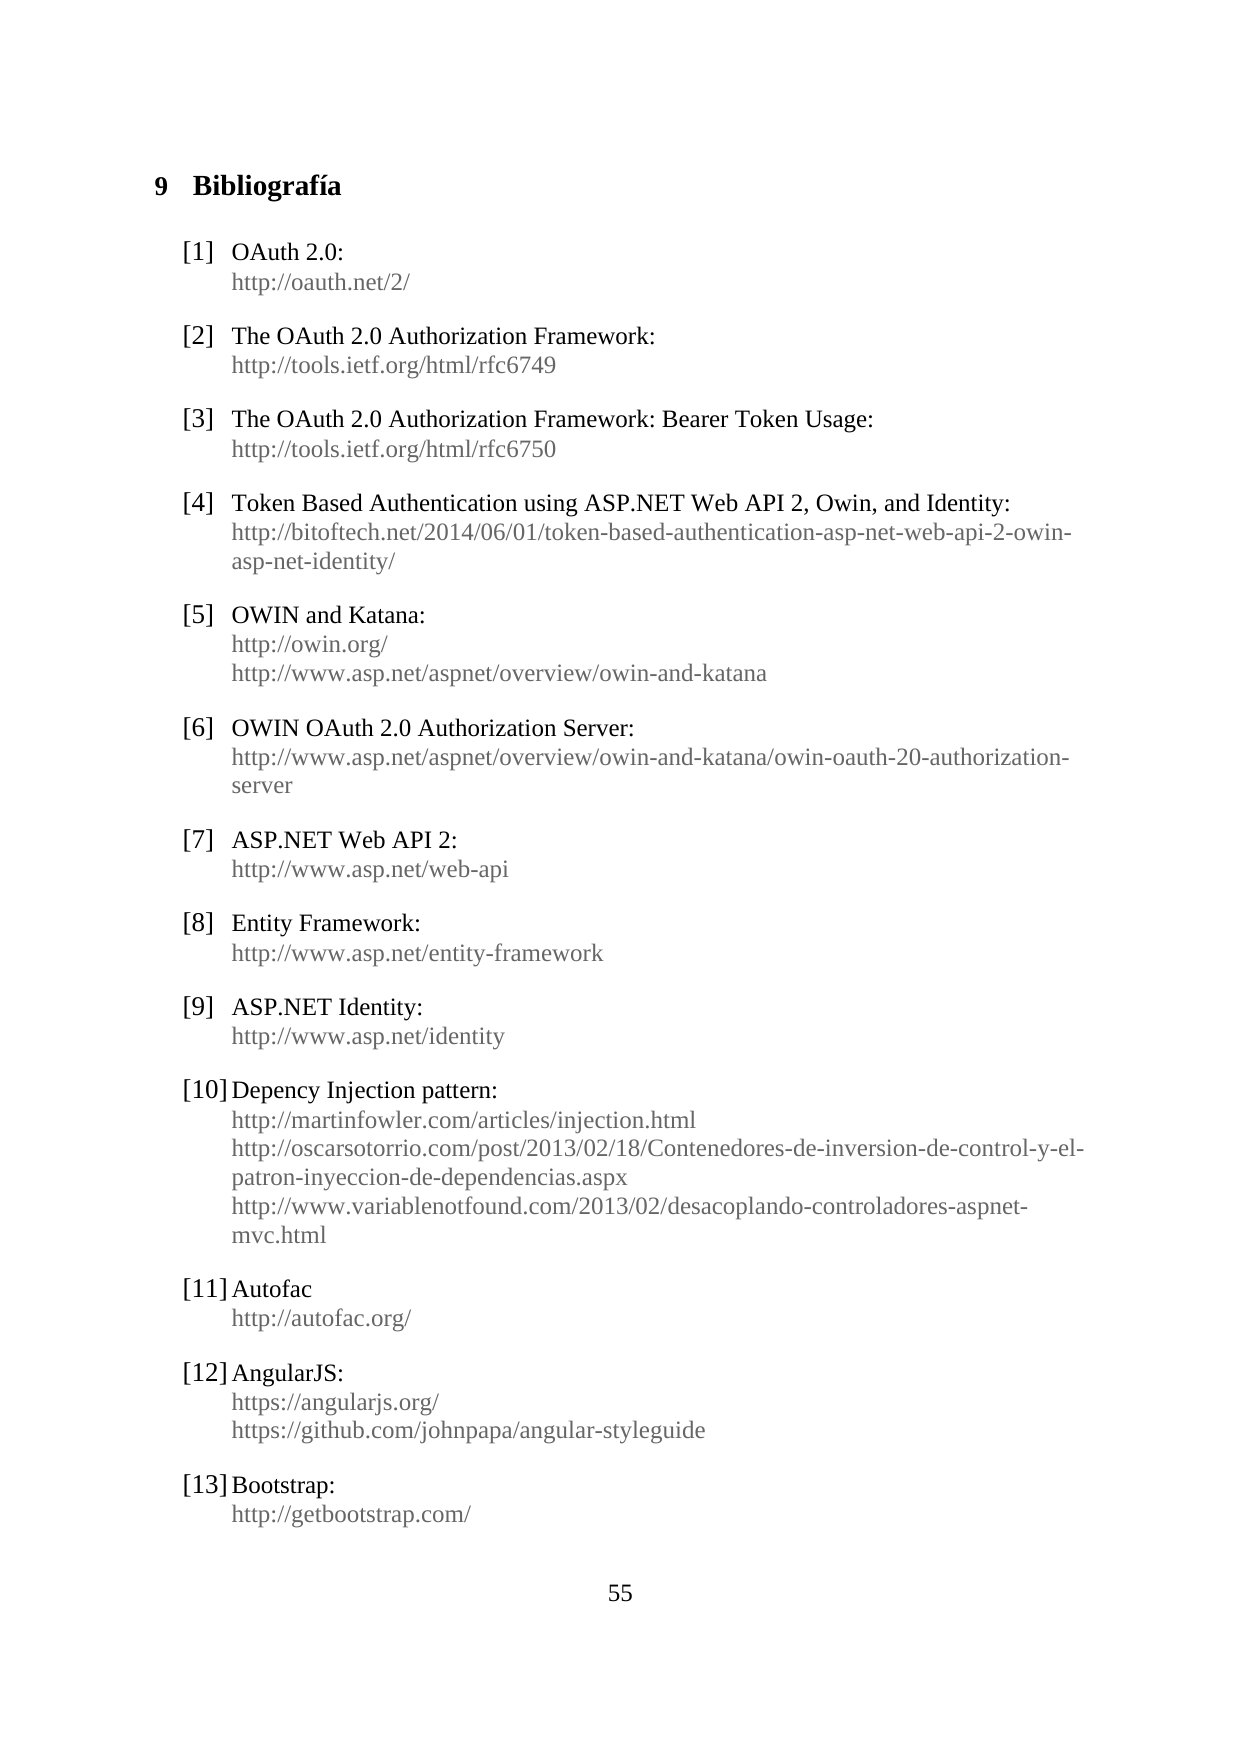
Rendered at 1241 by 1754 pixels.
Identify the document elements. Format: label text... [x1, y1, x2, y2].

list The OAuth 2.0 Authorization Framework: [182, 319, 1093, 350]
list The OAuth 2.0 Authorization Framework: Bearer Token Usage: http://tools.ietf.org/html/rfc6750 [182, 403, 1093, 462]
list Token Based Authentication using ASP.NET Web API 2, Owin, and Identity: http://bitoftech.net/2014/06/01/token-based-authentication-asp-net-web-api-2-owin-asp-net-identity/ [182, 486, 1093, 575]
list http://oscarsotorrio.com/post/2013/02/18/Contenedores-de-inversion-de-control-y-el-patron-inyeccion-de-dependencias.aspx [182, 1133, 1093, 1191]
list http://martinfowler.com/articles/injection.html [182, 1105, 1093, 1133]
list Entity Framework: [182, 907, 1093, 938]
subtitle Bibliografía [148, 168, 1093, 202]
list http://www.asp.net/entity-framework [182, 938, 1093, 966]
list http://www.asp.net/aspnet/overview/owin-and-katana/owin-oauth-20-authorization-server [182, 742, 1093, 799]
list http://tools.ietf.org/html/rfc6749 [182, 350, 1093, 379]
list http://www.asp.net/aspnet/overview/owin-and-katana [182, 658, 1093, 687]
list ASP.NET Identity: [182, 990, 1093, 1021]
list OWIN OAuth 2.0 Authorization Server: [182, 711, 1093, 742]
list http://autofac.org/ [182, 1303, 1093, 1332]
list http://owin.org/ [182, 629, 1093, 658]
list http://www.asp.net/identity [182, 1021, 1093, 1050]
list ASP.NET Web API 2: [182, 823, 1093, 854]
list https://github.com/johnpapa/angular-styleguide [182, 1416, 1093, 1444]
list OAuth 2.0: [182, 236, 1093, 267]
list Autofac [182, 1272, 1093, 1303]
list AngularJS: [182, 1356, 1093, 1387]
list http://getbootstrap.com/ [182, 1499, 1093, 1528]
list OWIN and Katana: [182, 598, 1093, 629]
list Bootstrap: [182, 1468, 1093, 1499]
list http://www.asp.net/web-api [182, 854, 1093, 883]
list http://www.variablenotfound.com/2013/02/desacoplando-controladores-aspnet-mvc.html [182, 1191, 1093, 1248]
list Depency Injection pattern: [182, 1074, 1093, 1105]
list http://oauth.net/2/ [182, 267, 1093, 295]
list https://angularjs.org/ [182, 1387, 1093, 1416]
